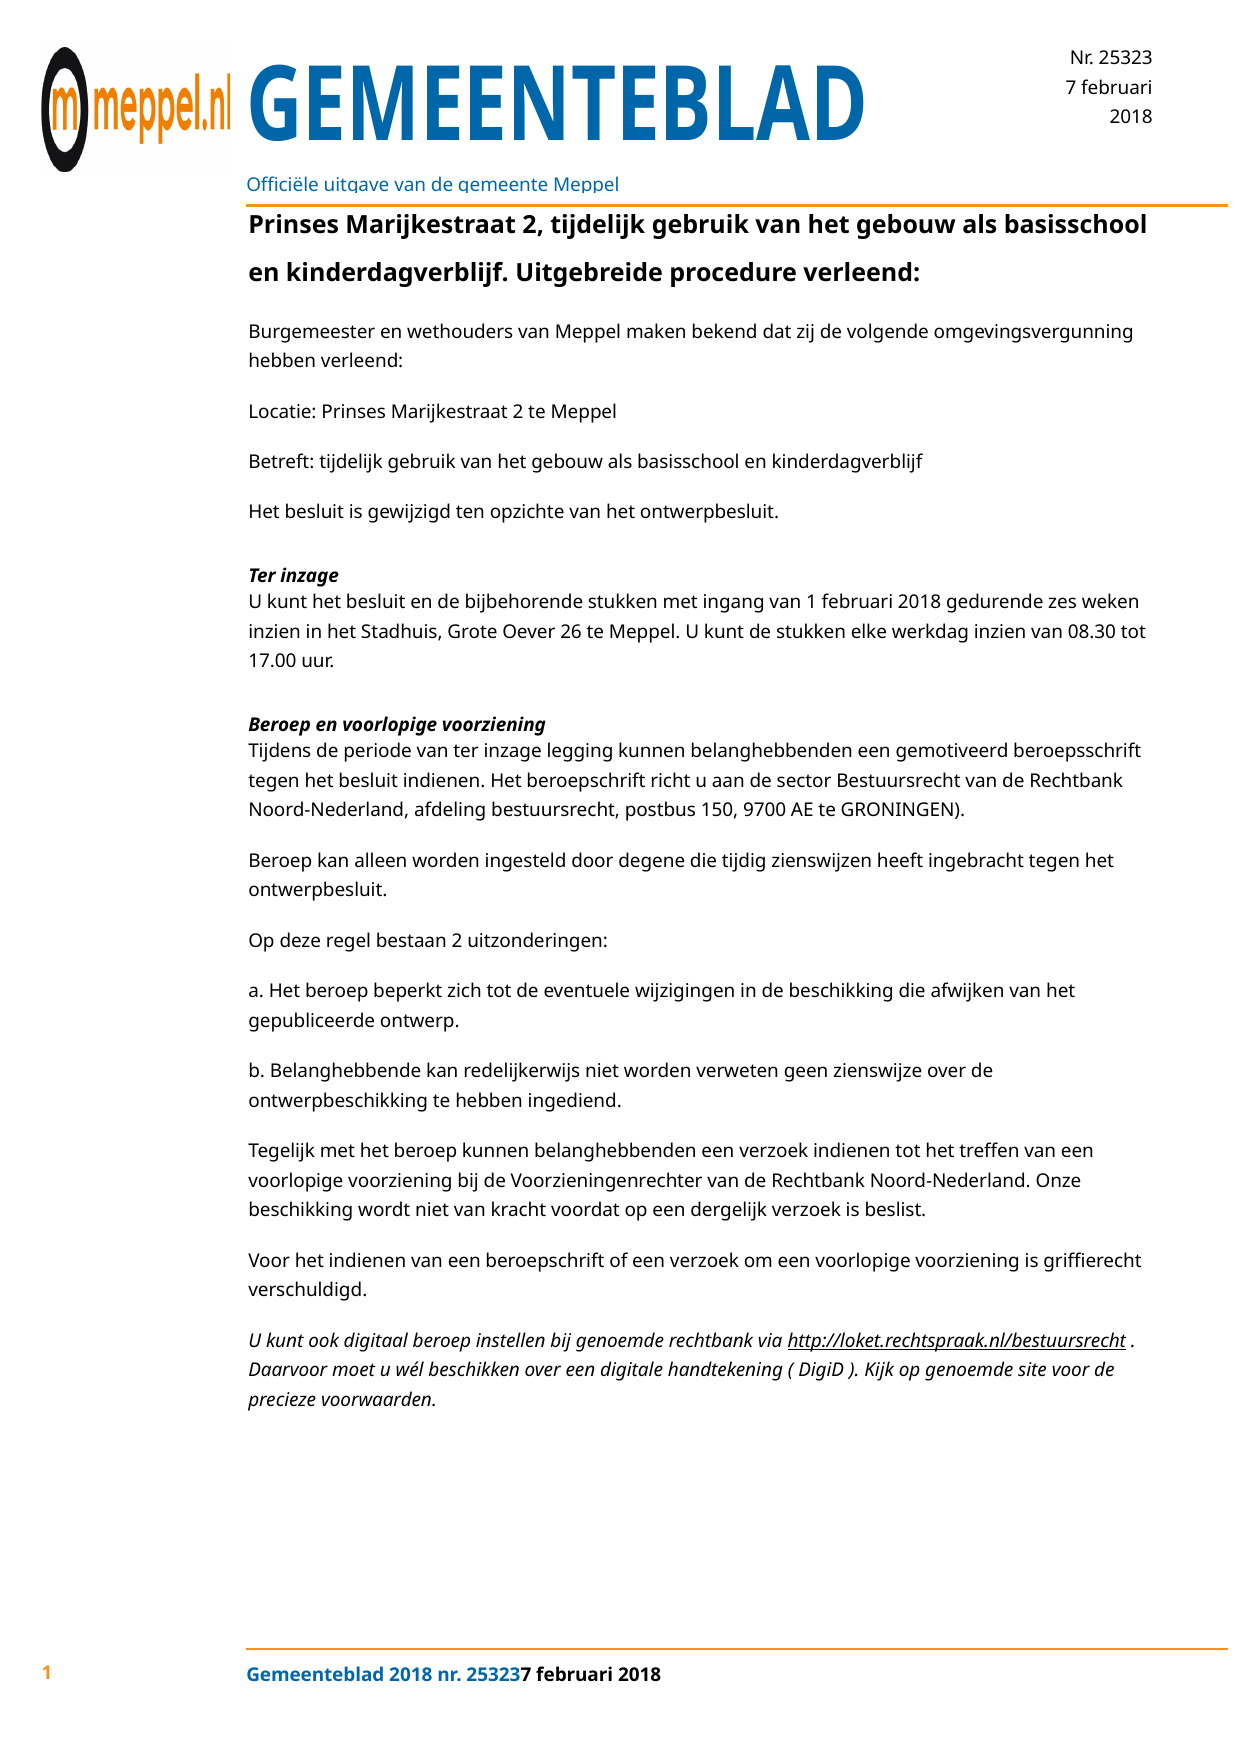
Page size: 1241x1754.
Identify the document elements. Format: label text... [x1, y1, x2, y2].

text Betreft: tijdelijk gebruik van het gebouw als basisschool en kinderdagverblijf [248, 448, 1152, 474]
text a. Het beroep beperkt zich tot de eventuele wijzigingen in de beschikking die afwijken van het gepubliceerde ontwerp. [248, 977, 1152, 1033]
text Prinses Marijkestraat 2, tijdelijk gebruik van het gebouw als basisschool en kinderdagverblijf. Uitgebreide procedure verleend: [248, 207, 1152, 288]
text b. Belanghebbende kan redelijkerwijs niet worden verweten geen zienswijze over de ontwerpbeschikking te hebben ingediend. [248, 1057, 1152, 1113]
text Voor het indienen van een beroepschrift of een verzoek om een voorlopige voorziening is griffierecht verschuldigd. [248, 1247, 1152, 1302]
text Locatie: Prinses Marijkestraat 2 te Meppel [248, 398, 1152, 424]
text Beroep kan alleen worden ingesteld door degene die tijdig zienswijzen heeft ingebracht tegen het ontwerpbesluit. [248, 847, 1152, 902]
text Beroep en voorlopige voorziening [248, 712, 1152, 737]
text Burgemeester en wethouders van Meppel maken bekend dat zij de volgende omgevingsvergunning hebben verleend: [248, 318, 1152, 373]
picture [41, 47, 231, 172]
text Ter inzage [248, 563, 1152, 588]
text U kunt ook digitaal beroep instellen bij genoemde rechtbank via http://loket.rechtspraak.nl/bestuursrecht . Daarvoor moet u wél beschikken over een digitale handtekening ( DigiD ). Kijk op genoemde site voor de precieze voorwaarden. [248, 1327, 1152, 1412]
text Op deze regel bestaan 2 uitzonderingen: [248, 927, 1152, 953]
text Tijdens de periode van ter inzage legging kunnen belanghebbenden een gemotiveerd beroepsschrift tegen het besluit indienen. Het beroepschrift richt u aan de sector Bestuursrecht van de Rechtbank Noord-Nederland, afdeling bestuursrecht, postbus 150, 9700 AE te GRONINGEN). [248, 737, 1152, 822]
text Tegelijk met het beroep kunnen belanghebbenden een verzoek indienen tot het treffen van een voorlopige voorziening bij de Voorzieningenrechter van de Rechtbank Noord-Nederland. Onze beschikking wordt niet van kracht voordat op een dergelijk verzoek is beslist. [248, 1137, 1152, 1222]
text U kunt het besluit en de bijbehorende stukken met ingang van 1 februari 2018 gedurende zes weken inzien in het Stadhuis, Grote Oever 26 te Meppel. U kunt de stukken elke werkdag inzien van 08.30 tot 17.00 uur. [248, 588, 1152, 673]
text Het besluit is gewijzigd ten opzichte van het ontwerpbesluit. [248, 499, 1152, 524]
